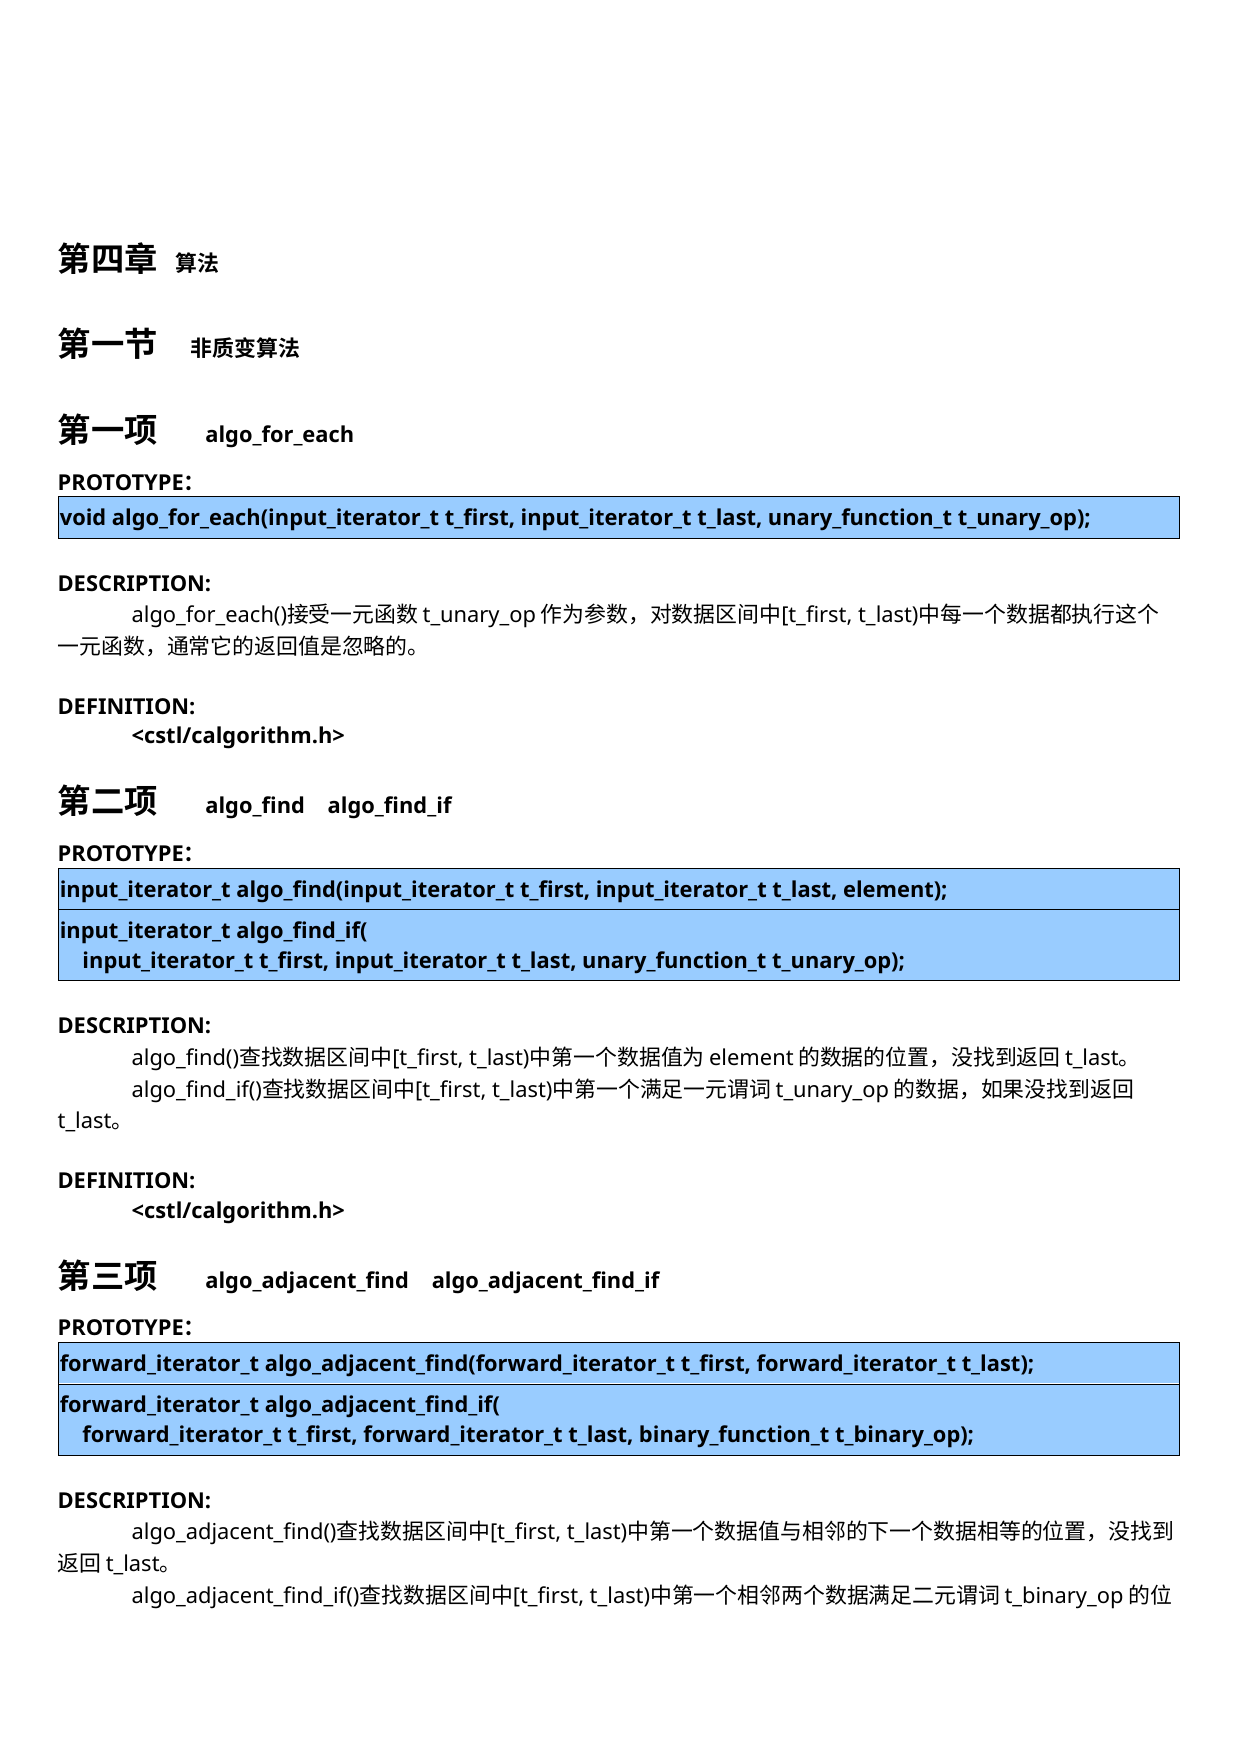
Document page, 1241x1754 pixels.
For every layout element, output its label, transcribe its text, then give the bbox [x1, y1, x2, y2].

text DESCRIPTION: [57, 1484, 1179, 1514]
subtitle algo_adjacent_find algo_adjacent_find_if [57, 1250, 1179, 1298]
subtitle 非质变算法 [57, 318, 1179, 366]
text DEFINITION: [57, 691, 1179, 721]
subtitle algo_find algo_find_if [57, 775, 1179, 823]
table_cell input_iterator_t algo_find_if( input_iterator_t t_first, input_iterator_t t_last, unary_function_t t_unary_op); [59, 910, 1179, 980]
text algo_find_if()查找数据区间中[t_first, t_last)中第一个满足一元谓词t_unary_op的数据，如果没找到返回t_last。 [57, 1072, 1179, 1135]
text <cstl/calgorithm.h> [57, 721, 1179, 750]
table_header forward_iterator_t algo_adjacent_find(forward_iterator_t t_first, forward_iterator_t t_last); [59, 1343, 1179, 1383]
text PROTOTYPE： [57, 465, 1179, 496]
text algo_adjacent_find()查找数据区间中[t_first, t_last)中第一个数据值与相邻的下一个数据相等的位置，没找到返回t_last。 [57, 1514, 1179, 1578]
text DESCRIPTION: [57, 1010, 1179, 1040]
table_header input_iterator_t algo_find(input_iterator_t t_first, input_iterator_t t_last, element); [59, 869, 1179, 909]
table_cell forward_iterator_t algo_adjacent_find_if( forward_iterator_t t_first, forward_iterator_t t_last, binary_function_t t_binary_op); [59, 1385, 1179, 1455]
text algo_adjacent_find_if()查找数据区间中[t_first, t_last)中第一个相邻两个数据满足二元谓词t_binary_op的位 [57, 1578, 1179, 1610]
text <cstl/calgorithm.h> [57, 1195, 1179, 1225]
text algo_find()查找数据区间中[t_first, t_last)中第一个数据值为element的数据的位置，没找到返回t_last。 [57, 1040, 1179, 1072]
subtitle 算法 [57, 232, 1179, 281]
text algo_for_each()接受一元函数t_unary_op作为参数，对数据区间中[t_first, t_last)中每一个数据都执行这个一元函数，通常它的返回值是忽略的。 [57, 597, 1179, 661]
text PROTOTYPE： [57, 1310, 1179, 1342]
text PROTOTYPE： [57, 836, 1179, 868]
table_header void algo_for_each(input_iterator_t t_first, input_iterator_t t_last, unary_function_t t_unary_op); [59, 497, 1179, 538]
text DEFINITION: [57, 1165, 1179, 1195]
subtitle algo_for_each [57, 404, 1179, 452]
text DESCRIPTION: [57, 568, 1179, 597]
